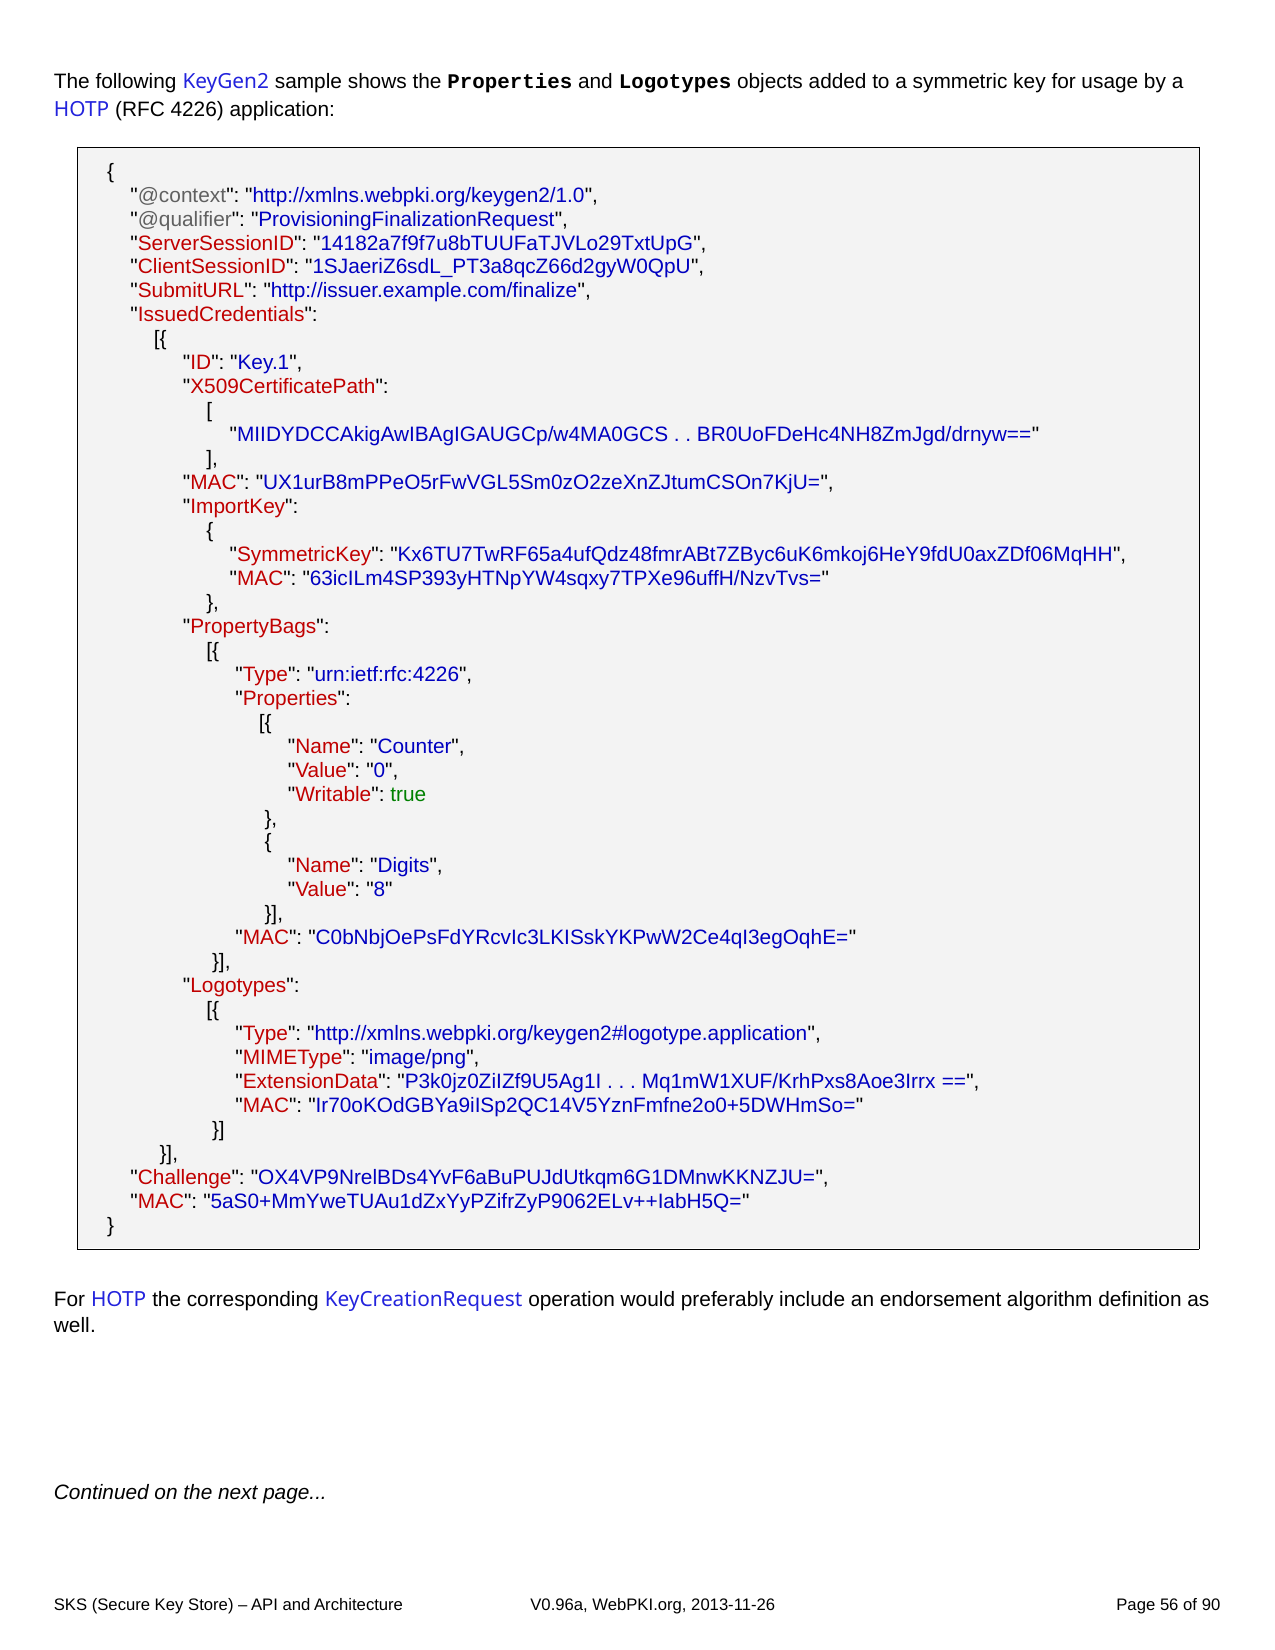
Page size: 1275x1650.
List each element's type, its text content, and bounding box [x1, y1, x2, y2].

text The following KeyGen2 sample shows the Properties and Logotypes objects added to a symmetric key for usage by a HOTP (RFC 4226) application: [54, 66, 1221, 147]
text Continued on the next page... [54, 1479, 1221, 1503]
text For HOTP the corresponding KeyCreationRequest operation would preferably include an endorsement algorithm definition as well. [54, 1284, 1221, 1337]
table_header { "@context": "http://xmlns.webpki.org/keygen2/1.0", "@qualifier": "ProvisioningFinalizationRequest", "ServerSessionID": "14182a7f9f7u8bTUUFaTJVLo29TxtUpG", "ClientSessionID": "1SJaeriZ6sdL_PT3a8qcZ66d2gyW0QpU", "SubmitURL": "http://issuer.example.com/finalize", "IssuedCredentials": [{ "ID": "Key.1", "X509CertificatePath": [ "MIIDYDCCAkigAwIBAgIGAUGCp/w4MA0GCS . . BR0UoFDeHc4NH8ZmJgd/drnyw==" ], "MAC": "UX1urB8mPPeO5rFwVGL5Sm0zO2zeXnZJtumCSOn7KjU=", "ImportKey": { "SymmetricKey": "Kx6TU7TwRF65a4ufQdz48fmrABt7ZByc6uK6mkoj6HeY9fdU0axZDf06MqHH", "MAC": "63icILm4SP393yHTNpYW4sqxy7TPXe96uffH/NzvTvs=" }, "PropertyBags": [{ "Type": "urn:ietf:rfc:4226", "Properties": [{ "Name": "Counter", "Value": "0", "Writable": true }, { "Name": "Digits", "Value": "8" }], "MAC": "C0bNbjOePsFdYRcvIc3LKISskYKPwW2Ce4qI3egOqhE=" }], "Logotypes": [{ "Type": "http://xmlns.webpki.org/keygen2#logotype.application", "MIMEType": "image/png", "ExtensionData": "P3k0jz0ZiIZf9U5Ag1I . . . Mq1mW1XUF/KrhPxs8Aoe3Irrx ==", "MAC": "Ir70oKOdGBYa9iISp2QC14V5YznFmfne2o0+5DWHmSo=" }] }], "Challenge": "OX4VP9NrelBDs4YvF6aBuPUJdUtkqm6G1DMnwKKNZJU=", "MAC": "5aS0+MmYweTUAu1dZxYyPZifrZyP9062ELv++IabH5Q=" } [78, 148, 1199, 1248]
